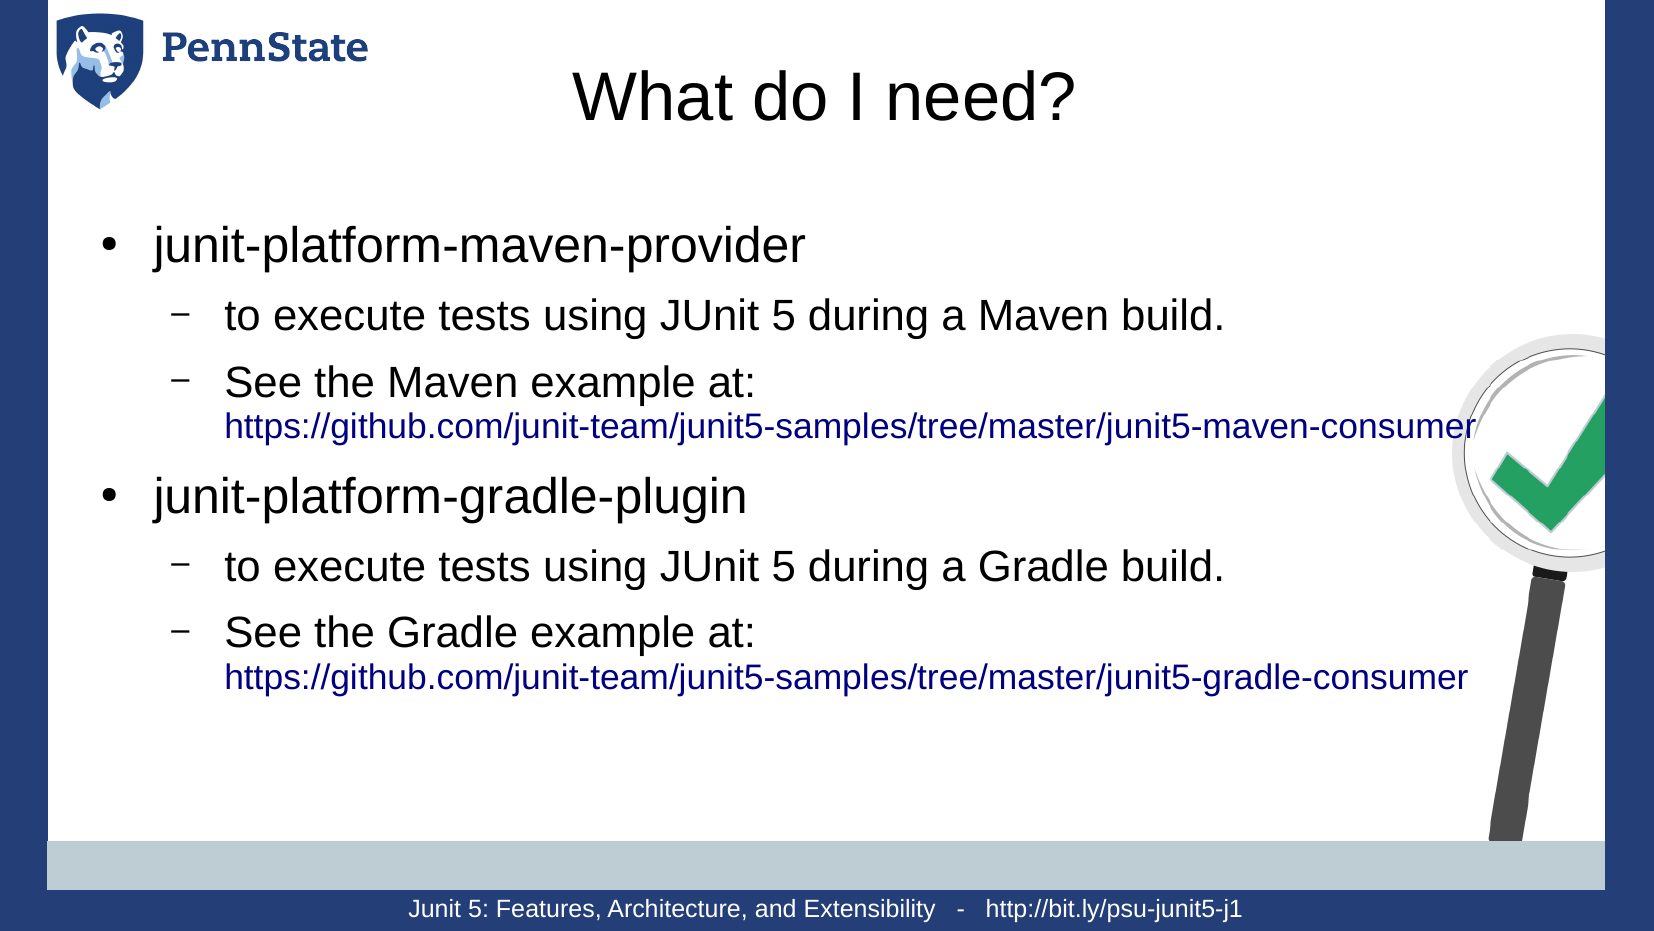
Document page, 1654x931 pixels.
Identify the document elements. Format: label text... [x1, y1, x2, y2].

picture [48, 0, 411, 152]
title What do I need? [60, 19, 1591, 175]
list junit-platform-maven-provider to execute tests using JUnit 5 during a Maven build. See the Maven example at: https://github.com/junit-team/junit5-samples/tree/master/junit5-maven-consumer junit-platform-gradle-plugin to execute tests using JUnit 5 during a Gradle build. See the Gradle example at: https://github.com/junit-team/junit5-samples/tree/master/junit5-gradle-consumer [82, 217, 1571, 758]
picture [1452, 334, 1605, 841]
